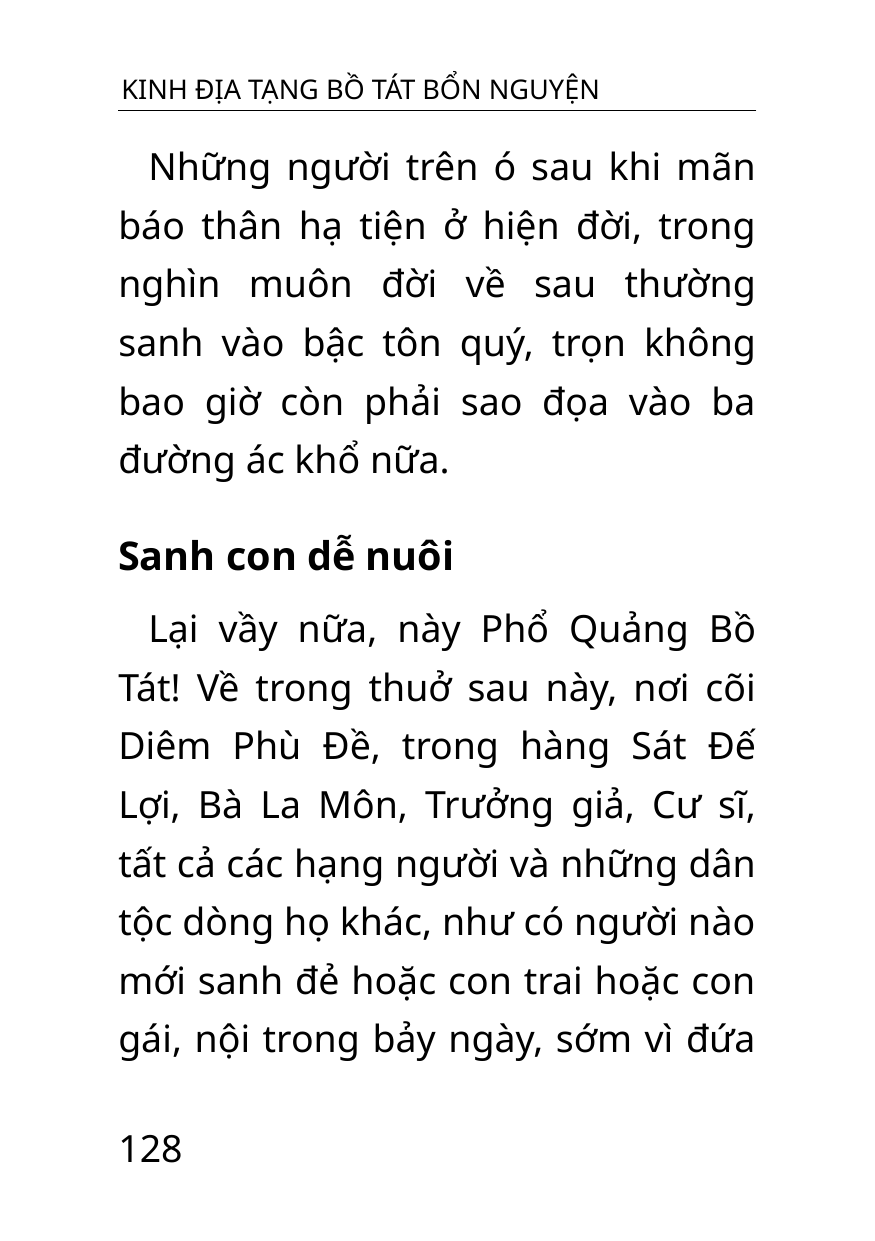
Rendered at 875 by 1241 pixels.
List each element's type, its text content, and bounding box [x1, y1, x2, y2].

text Những người trên ó sau khi mãn báo thân hạ tiện ở hiện đời, trong nghìn muôn đời về sau thường sanh vào bậc tôn quý, trọn không bao giờ còn phải sao đọa vào ba đường ác khổ nữa. [118, 141, 756, 485]
subtitle Sanh con dễ nuôi [118, 528, 756, 582]
text Lại vầy nữa, này Phổ Quảng Bồ Tát! Về trong thuở sau này, nơi cõi Diêm Phù Đề, trong hàng Sát Đế Lợi, Bà La Môn, Trưởng giả, Cư sĩ, tất cả các hạng người và những dân tộc dòng họ khác, như có người nào mới sanh đẻ hoặc con trai hoặc con gái, nội trong bảy ngày, sớm vì đứa [118, 602, 756, 1064]
